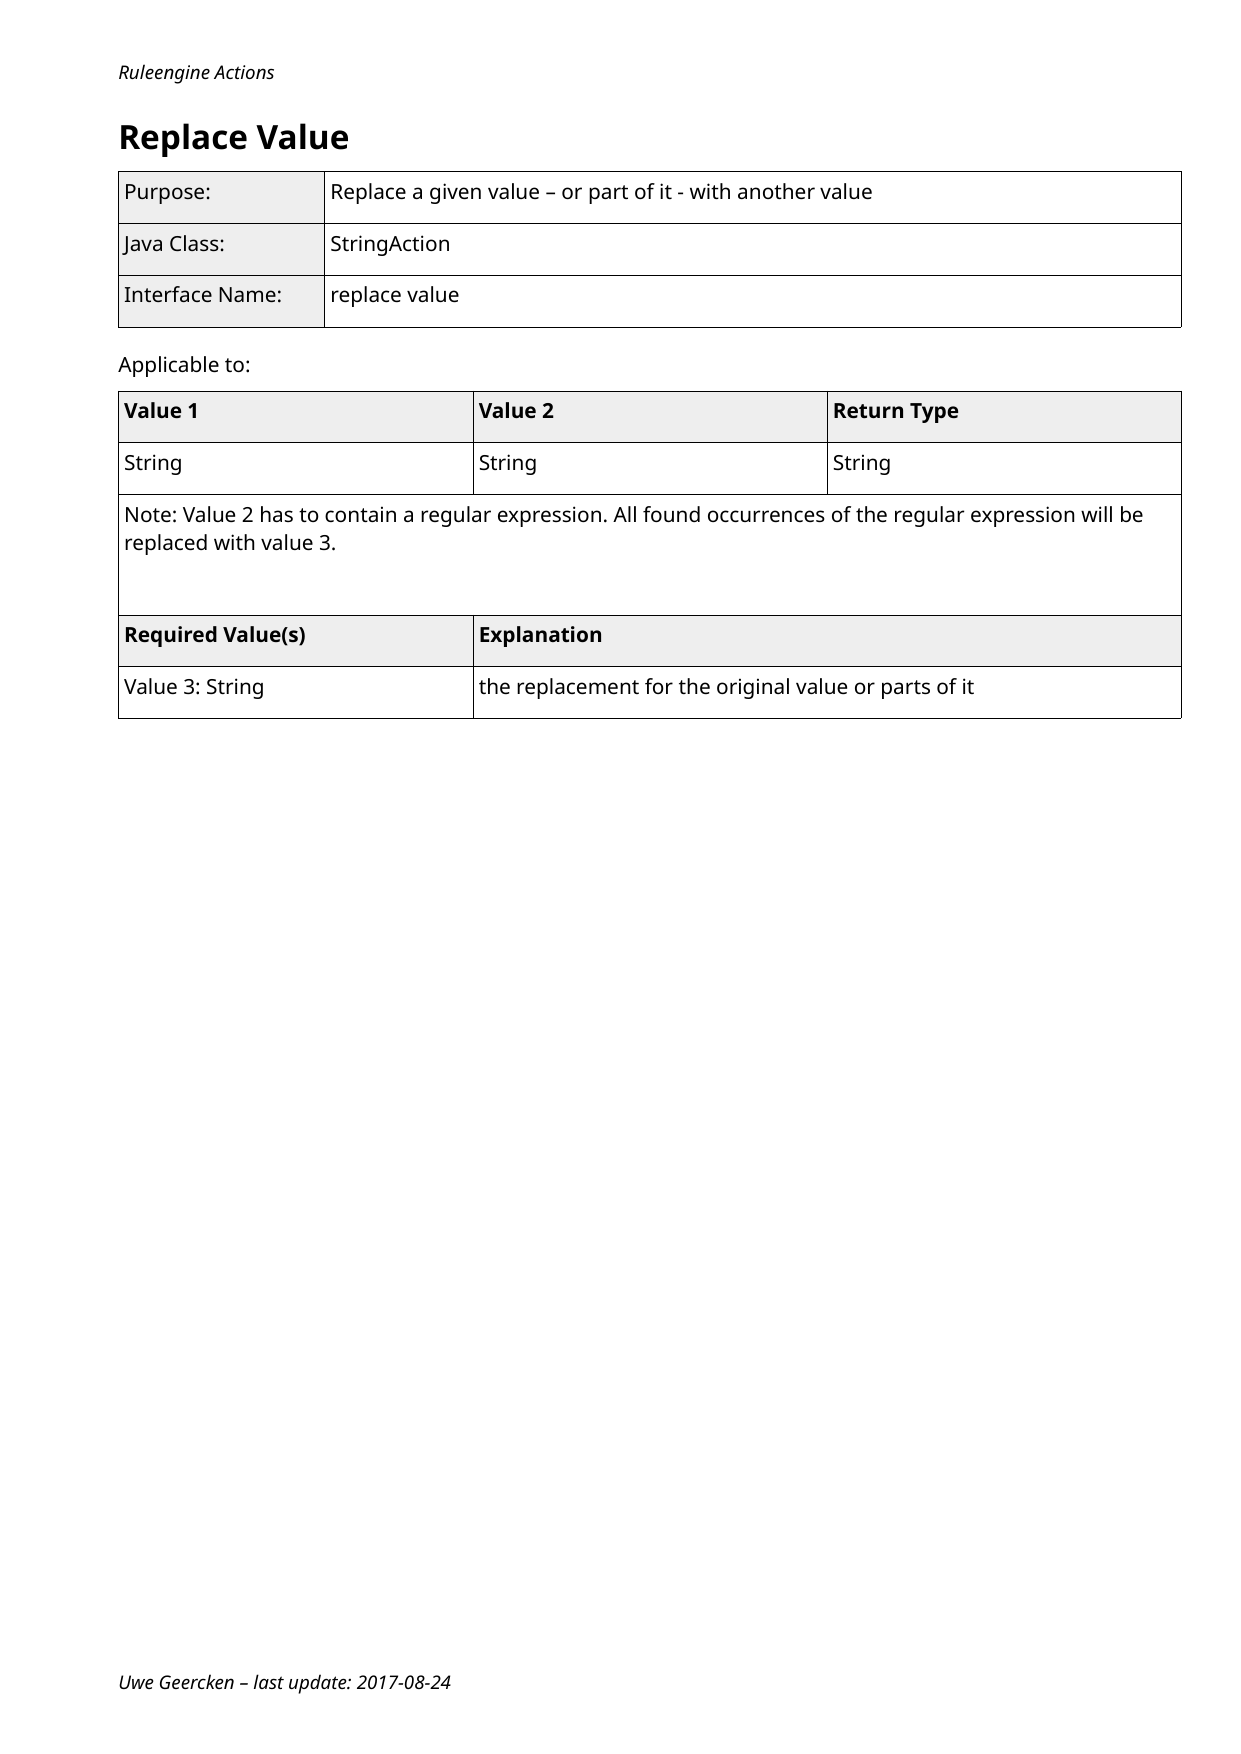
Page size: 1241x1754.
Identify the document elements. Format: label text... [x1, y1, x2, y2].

text Replace Value [118, 114, 1181, 159]
table_cell Interface Name: [119, 276, 324, 327]
table_cell replace value [325, 276, 1181, 327]
table_cell the replacement for the original value or parts of it [474, 667, 1181, 718]
table_cell String [828, 443, 1181, 494]
text Applicable to: [118, 350, 1181, 379]
table_cell String [474, 443, 827, 494]
table_cell Explanation [474, 616, 1181, 666]
table_cell Note: Value 2 has to contain a regular expression. All found occurrences of the regular expression will be replaced with value 3. [119, 495, 1181, 614]
table_cell Java Class: [119, 224, 324, 275]
table_header Value 2 [474, 392, 827, 442]
table_header Value 1 [119, 392, 473, 442]
table_header Replace a given value – or part of it - with another value [325, 172, 1181, 223]
table_cell StringAction [325, 224, 1181, 275]
table_cell Required Value(s) [119, 616, 473, 666]
table_cell Value 3: String [119, 667, 473, 718]
table_header Purpose: [119, 172, 324, 223]
table_header Return Type [828, 392, 1181, 442]
table_cell String [119, 443, 473, 494]
